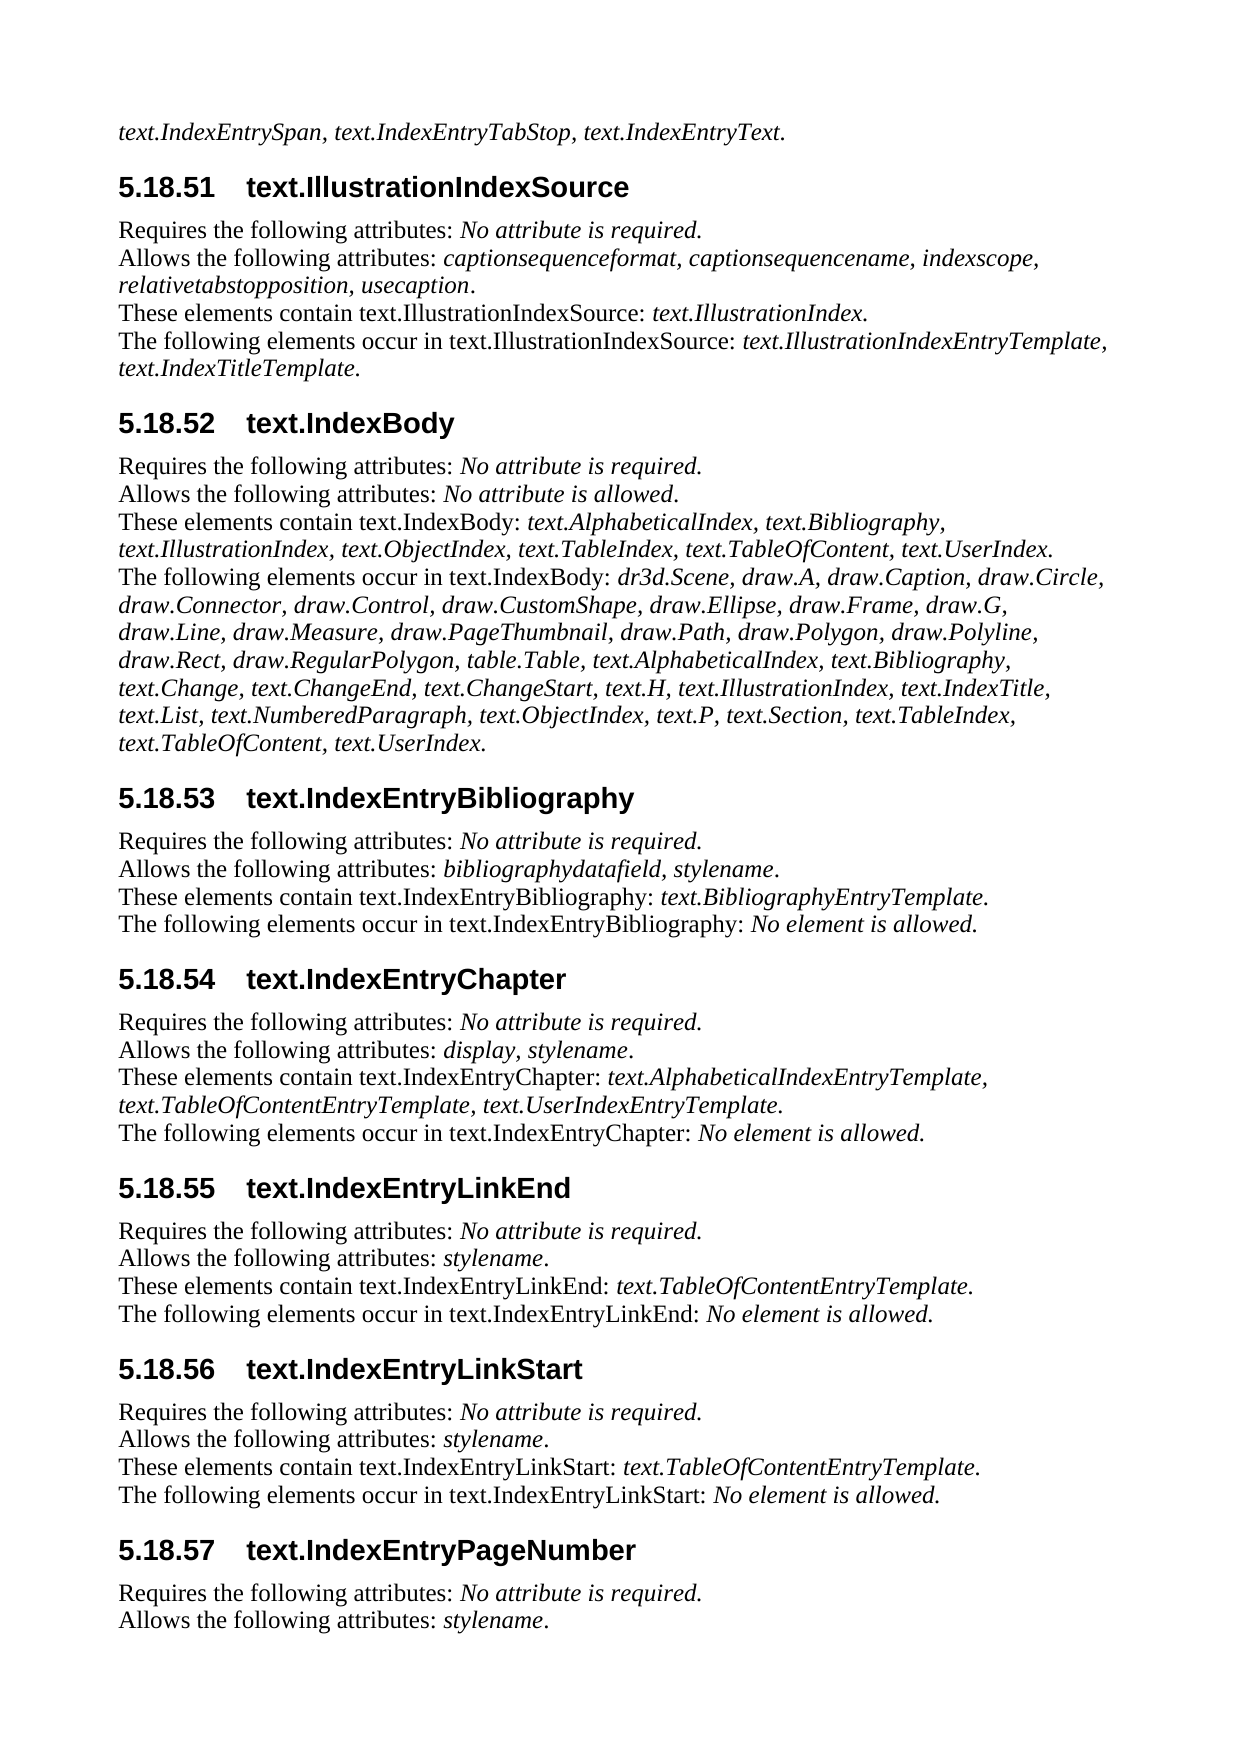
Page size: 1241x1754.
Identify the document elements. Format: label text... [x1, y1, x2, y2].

text The following elements occur in text.IndexEntryLinkEnd: No element is allowed. [118, 1300, 1122, 1328]
text Requires the following attributes: No attribute is required. [118, 1008, 1122, 1036]
text The following elements occur in text.IndexEntryBibliography: No element is allowed. [118, 910, 1122, 938]
text text.IndexEntrySpan, text.IndexEntryTabStop, text.IndexEntryText. [118, 118, 1122, 146]
text Allows the following attributes: No attribute is allowed. [118, 480, 1122, 508]
text Requires the following attributes: No attribute is required. [118, 452, 1122, 480]
text Requires the following attributes: No attribute is required. [118, 1398, 1122, 1425]
text The following elements occur in text.IllustrationIndexSource: text.IllustrationIndexEntryTemplate, text.IndexTitleTemplate. [118, 327, 1122, 382]
text Requires the following attributes: No attribute is required. [118, 1217, 1122, 1244]
text Allows the following attributes: display, stylename. [118, 1036, 1122, 1063]
subtitle text.IndexEntryBibliography [118, 782, 1122, 815]
subtitle text.IndexEntryLinkStart [118, 1353, 1122, 1385]
subtitle text.IndexBody [118, 407, 1122, 440]
text Allows the following attributes: bibliographydatafield, stylename. [118, 855, 1122, 883]
text Allows the following attributes: stylename. [118, 1244, 1122, 1272]
text Allows the following attributes: captionsequenceformat, captionsequencename, indexscope, relativetabstopposition, usecaption. [118, 244, 1122, 299]
subtitle text.IndexEntryPageNumber [118, 1533, 1122, 1566]
text Requires the following attributes: No attribute is required. [118, 1579, 1122, 1606]
subtitle text.IndexEntryLinkEnd [118, 1172, 1122, 1204]
text Allows the following attributes: stylename. [118, 1425, 1122, 1453]
subtitle text.IndexEntryChapter [118, 963, 1122, 996]
text These elements contain text.IndexEntryLinkStart: text.TableOfContentEntryTemplate. [118, 1453, 1122, 1481]
text Requires the following attributes: No attribute is required. [118, 216, 1122, 244]
text Requires the following attributes: No attribute is required. [118, 827, 1122, 855]
text These elements contain text.IndexEntryBibliography: text.BibliographyEntryTemplate. [118, 883, 1122, 910]
text These elements contain text.IndexEntryLinkEnd: text.TableOfContentEntryTemplate. [118, 1272, 1122, 1300]
text These elements contain text.IndexEntryChapter: text.AlphabeticalIndexEntryTemplate, text.TableOfContentEntryTemplate, text.UserIndexEntryTemplate. [118, 1063, 1122, 1119]
subtitle text.IllustrationIndexSource [118, 171, 1122, 203]
text Allows the following attributes: stylename. [118, 1606, 1122, 1634]
text The following elements occur in text.IndexBody: dr3d.Scene, draw.A, draw.Caption, draw.Circle, draw.Connector, draw.Control, draw.CustomShape, draw.Ellipse, draw.Frame, draw.G, draw.Line, draw.Measure, draw.PageThumbnail, draw.Path, draw.Polygon, draw.Polyline, draw.Rect, draw.RegularPolygon, table.Table, text.AlphabeticalIndex, text.Bibliography, text.Change, text.ChangeEnd, text.ChangeStart, text.H, text.IllustrationIndex, text.IndexTitle, text.List, text.NumberedParagraph, text.ObjectIndex, text.P, text.Section, text.TableIndex, text.TableOfContent, text.UserIndex. [118, 563, 1122, 757]
text These elements contain text.IndexBody: text.AlphabeticalIndex, text.Bibliography, text.IllustrationIndex, text.ObjectIndex, text.TableIndex, text.TableOfContent, text.UserIndex. [118, 508, 1122, 563]
text These elements contain text.IllustrationIndexSource: text.IllustrationIndex. [118, 299, 1122, 327]
text The following elements occur in text.IndexEntryChapter: No element is allowed. [118, 1119, 1122, 1147]
text The following elements occur in text.IndexEntryLinkStart: No element is allowed. [118, 1481, 1122, 1508]
